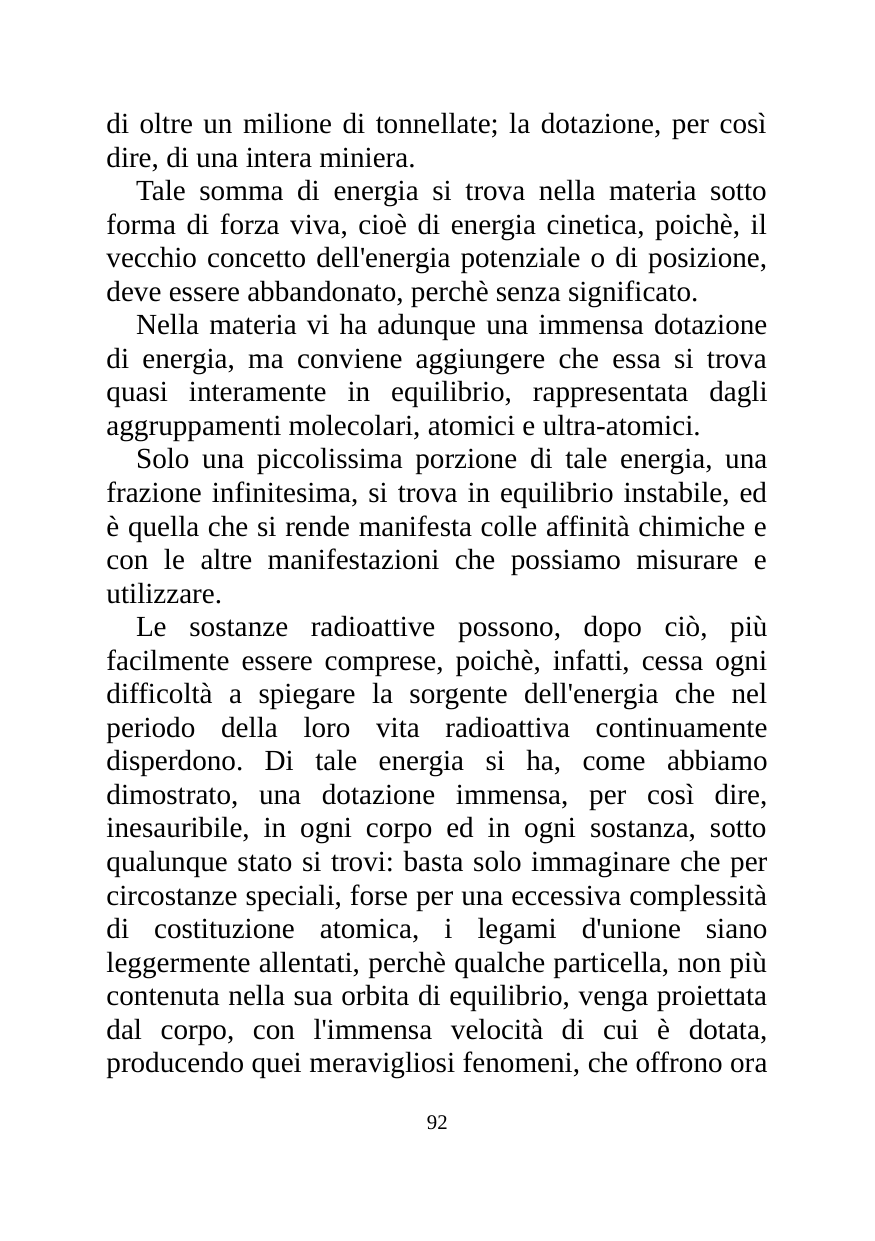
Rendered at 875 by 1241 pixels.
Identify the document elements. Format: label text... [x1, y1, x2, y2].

text Tale somma di energia si trova nella materia sotto forma di forza viva, cioè di energia cinetica, poichè, il vecchio concetto dell'energia potenziale o di posizione, deve essere abbandonato, perchè senza significato. [106, 173, 768, 307]
text Le sostanze radioattive possono, dopo ciò, più facilmente essere comprese, poichè, infatti, cessa ogni difficoltà a spiegare la sorgente dell'energia che nel periodo della loro vita radioattiva continuamente disperdono. Di tale energia si ha, come abbiamo dimostrato, una dotazione immensa, per così dire, inesauribile, in ogni corpo ed in ogni sostanza, sotto qualunque stato si trovi: basta solo immaginare che per circostanze speciali, forse per una eccessiva complessità di costituzione atomica, i legami d'unione siano leggermente allentati, perchè qualche particella, non più contenuta nella sua orbita di equilibrio, venga proiettata dal corpo, con l'immensa velocità di cui è dotata, producendo quei meravigliosi fenomeni, che offrono ora [106, 609, 768, 1079]
text Nella materia vi ha adunque una immensa dotazione di energia, ma conviene aggiungere che essa si trova quasi interamente in equilibrio, rappresentata dagli aggruppamenti molecolari, atomici e ultra-atomici. [106, 307, 768, 442]
text di oltre un milione di tonnellate; la dotazione, per così dire, di una intera miniera. [106, 106, 768, 173]
text Solo una piccolissima porzione di tale energia, una frazione infinitesima, si trova in equilibrio instabile, ed è quella che si rende manifesta colle affinità chimiche e con le altre manifestazioni che possiamo misurare e utilizzare. [106, 442, 768, 609]
